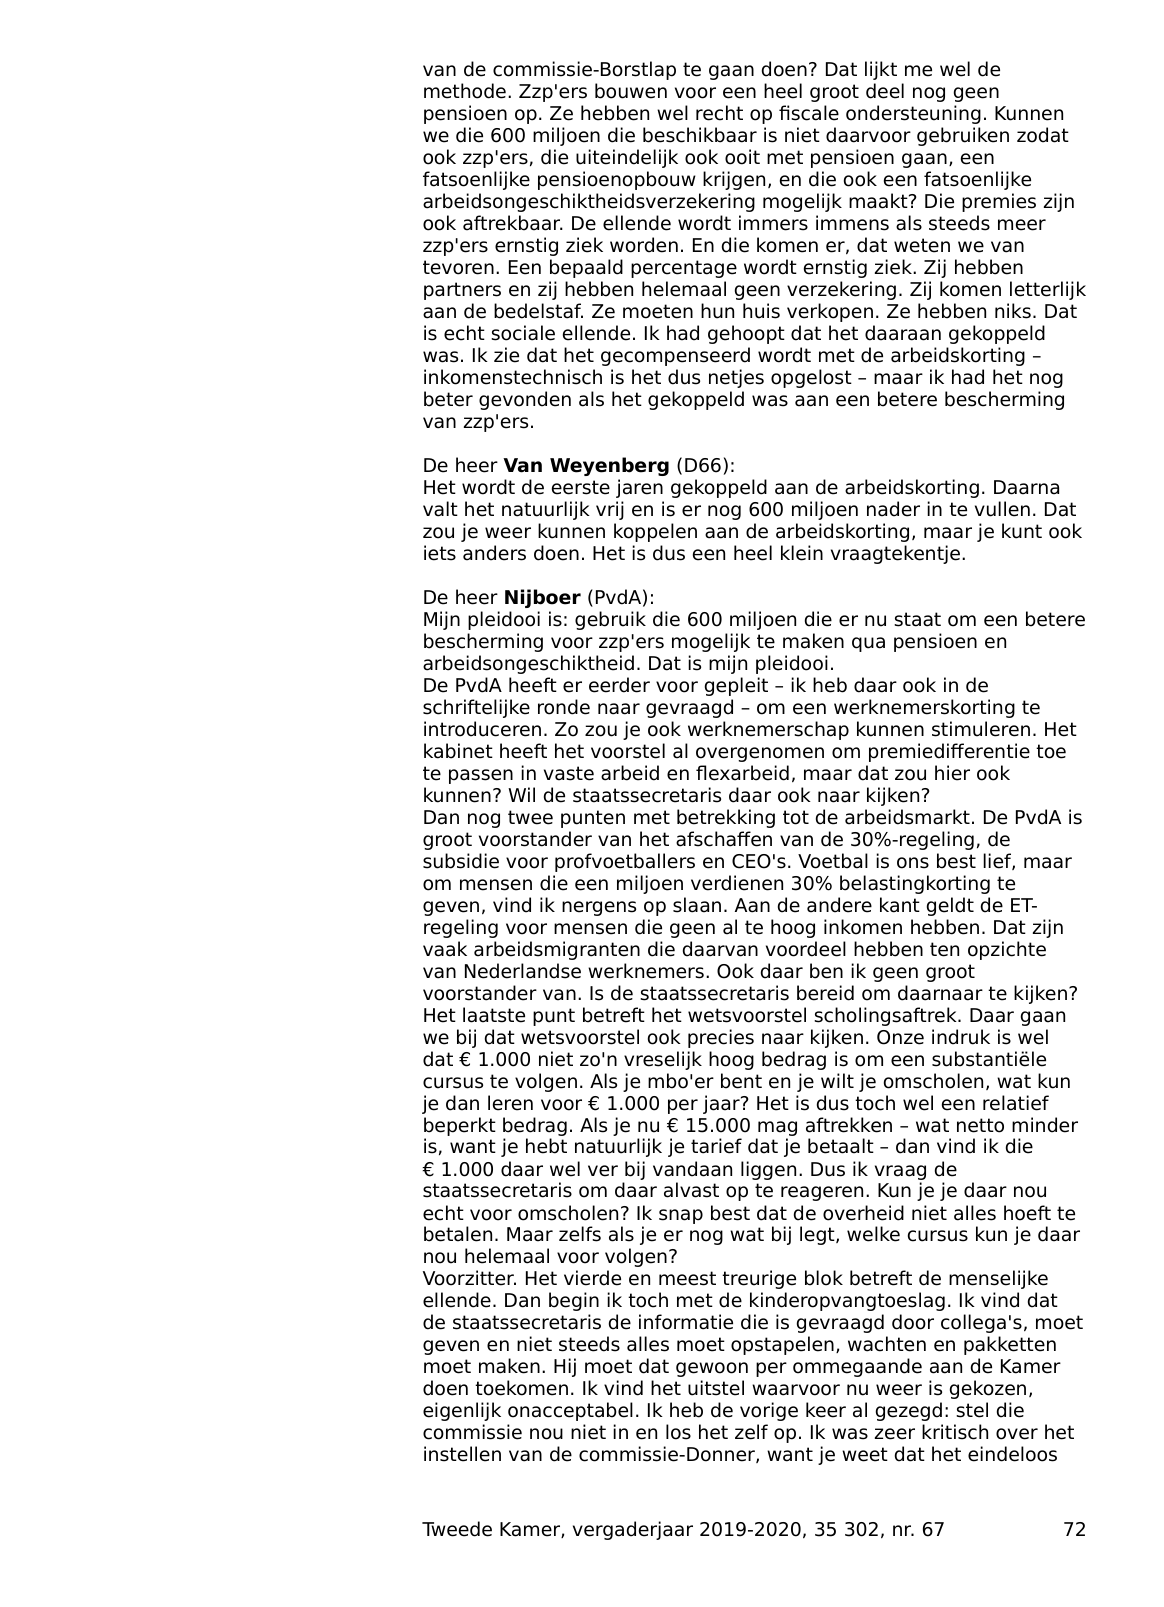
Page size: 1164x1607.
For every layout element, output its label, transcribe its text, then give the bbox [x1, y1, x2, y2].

text Het laatste punt betreft het wetsvoorstel scholingsaftrek. Daar gaan we bij dat wetsvoorstel ook precies naar kijken. Onze indruk is wel dat € 1.000 niet zo'n vreselijk hoog bedrag is om een substantiële cursus te volgen. Als je mbo'er bent en je wilt je omscholen, wat kun je dan leren voor € 1.000 per jaar? Het is dus toch wel een relatief beperkt bedrag. Als je nu € 15.000 mag aftrekken – wat netto minder is, want je hebt natuurlijk je tarief dat je betaalt – dan vind ik die € 1.000 daar wel ver bij vandaan liggen. Dus ik vraag de staatssecretaris om daar alvast op te reageren. Kun je je daar nou echt voor omscholen? Ik snap best dat de overheid niet alles hoeft te betalen. Maar zelfs als je er nog wat bij legt, welke cursus kun je daar nou helemaal voor volgen? [422, 1004, 1087, 1268]
text De heer Nijboer (PvdA): [422, 587, 1087, 609]
text De PvdA heeft er eerder voor gepleit – ik heb daar ook in de schriftelijke ronde naar gevraagd – om een werknemerskorting te introduceren. Zo zou je ook werknemerschap kunnen stimuleren. Het kabinet heeft het voorstel al overgenomen om premiedifferentie toe te passen in vaste arbeid en flexarbeid, maar dat zou hier ook kunnen? Wil de staatssecretaris daar ook naar kijken? [422, 675, 1087, 807]
text Voorzitter. Het vierde en meest treurige blok betreft de menselijke ellende. Dan begin ik toch met de kinderopvangtoeslag. Ik vind dat de staatssecretaris de informatie die is gevraagd door collega's, moet geven en niet steeds alles moet opstapelen, wachten en pakketten moet maken. Hij moet dat gewoon per ommegaande aan de Kamer doen toekomen. Ik vind het uitstel waarvoor nu weer is gekozen, eigenlijk onacceptabel. Ik heb de vorige keer al gezegd: stel die commissie nou niet in en los het zelf op. Ik was zeer kritisch over het instellen van de commissie-Donner, want je weet dat het eindeloos [422, 1268, 1087, 1466]
text Het wordt de eerste jaren gekoppeld aan de arbeidskorting. Daarna valt het natuurlijk vrij en is er nog 600 miljoen nader in te vullen. Dat zou je weer kunnen koppelen aan de arbeidskorting, maar je kunt ook iets anders doen. Het is dus een heel klein vraagtekentje. [422, 477, 1087, 565]
text van de commissie-Borstlap te gaan doen? Dat lijkt me wel de methode. Zzp'ers bouwen voor een heel groot deel nog geen pensioen op. Ze hebben wel recht op fiscale ondersteuning. Kunnen we die 600 miljoen die beschikbaar is niet daarvoor gebruiken zodat ook zzp'ers, die uiteindelijk ook ooit met pensioen gaan, een fatsoenlijke pensioenopbouw krijgen, en die ook een fatsoenlijke arbeidsongeschiktheidsverzekering mogelijk maakt? Die premies zijn ook aftrekbaar. De ellende wordt immers immens als steeds meer zzp'ers ernstig ziek worden. En die komen er, dat weten we van tevoren. Een bepaald percentage wordt ernstig ziek. Zij hebben partners en zij hebben helemaal geen verzekering. Zij komen letterlijk aan de bedelstaf. Ze moeten hun huis verkopen. Ze hebben niks. Dat is echt sociale ellende. Ik had gehoopt dat het daaraan gekoppeld was. Ik zie dat het gecompenseerd wordt met de arbeidskorting – inkomenstechnisch is het dus netjes opgelost – maar ik had het nog beter gevonden als het gekoppeld was aan een betere bescherming van zzp'ers. [422, 59, 1087, 433]
text Dan nog twee punten met betrekking tot de arbeidsmarkt. De PvdA is groot voorstander van het afschaffen van de 30%-regeling, de subsidie voor profvoetballers en CEO's. Voetbal is ons best lief, maar om mensen die een miljoen verdienen 30% belastingkorting te geven, vind ik nergens op slaan. Aan de andere kant geldt de ET-regeling voor mensen die geen al te hoog inkomen hebben. Dat zijn vaak arbeidsmigranten die daarvan voordeel hebben ten opzichte van Nederlandse werknemers. Ook daar ben ik geen groot voorstander van. Is de staatssecretaris bereid om daarnaar te kijken? [422, 807, 1087, 1004]
text Mijn pleidooi is: gebruik die 600 miljoen die er nu staat om een betere bescherming voor zzp'ers mogelijk te maken qua pensioen en arbeidsongeschiktheid. Dat is mijn pleidooi. [422, 609, 1087, 675]
text De heer Van Weyenberg (D66): [422, 455, 1087, 477]
